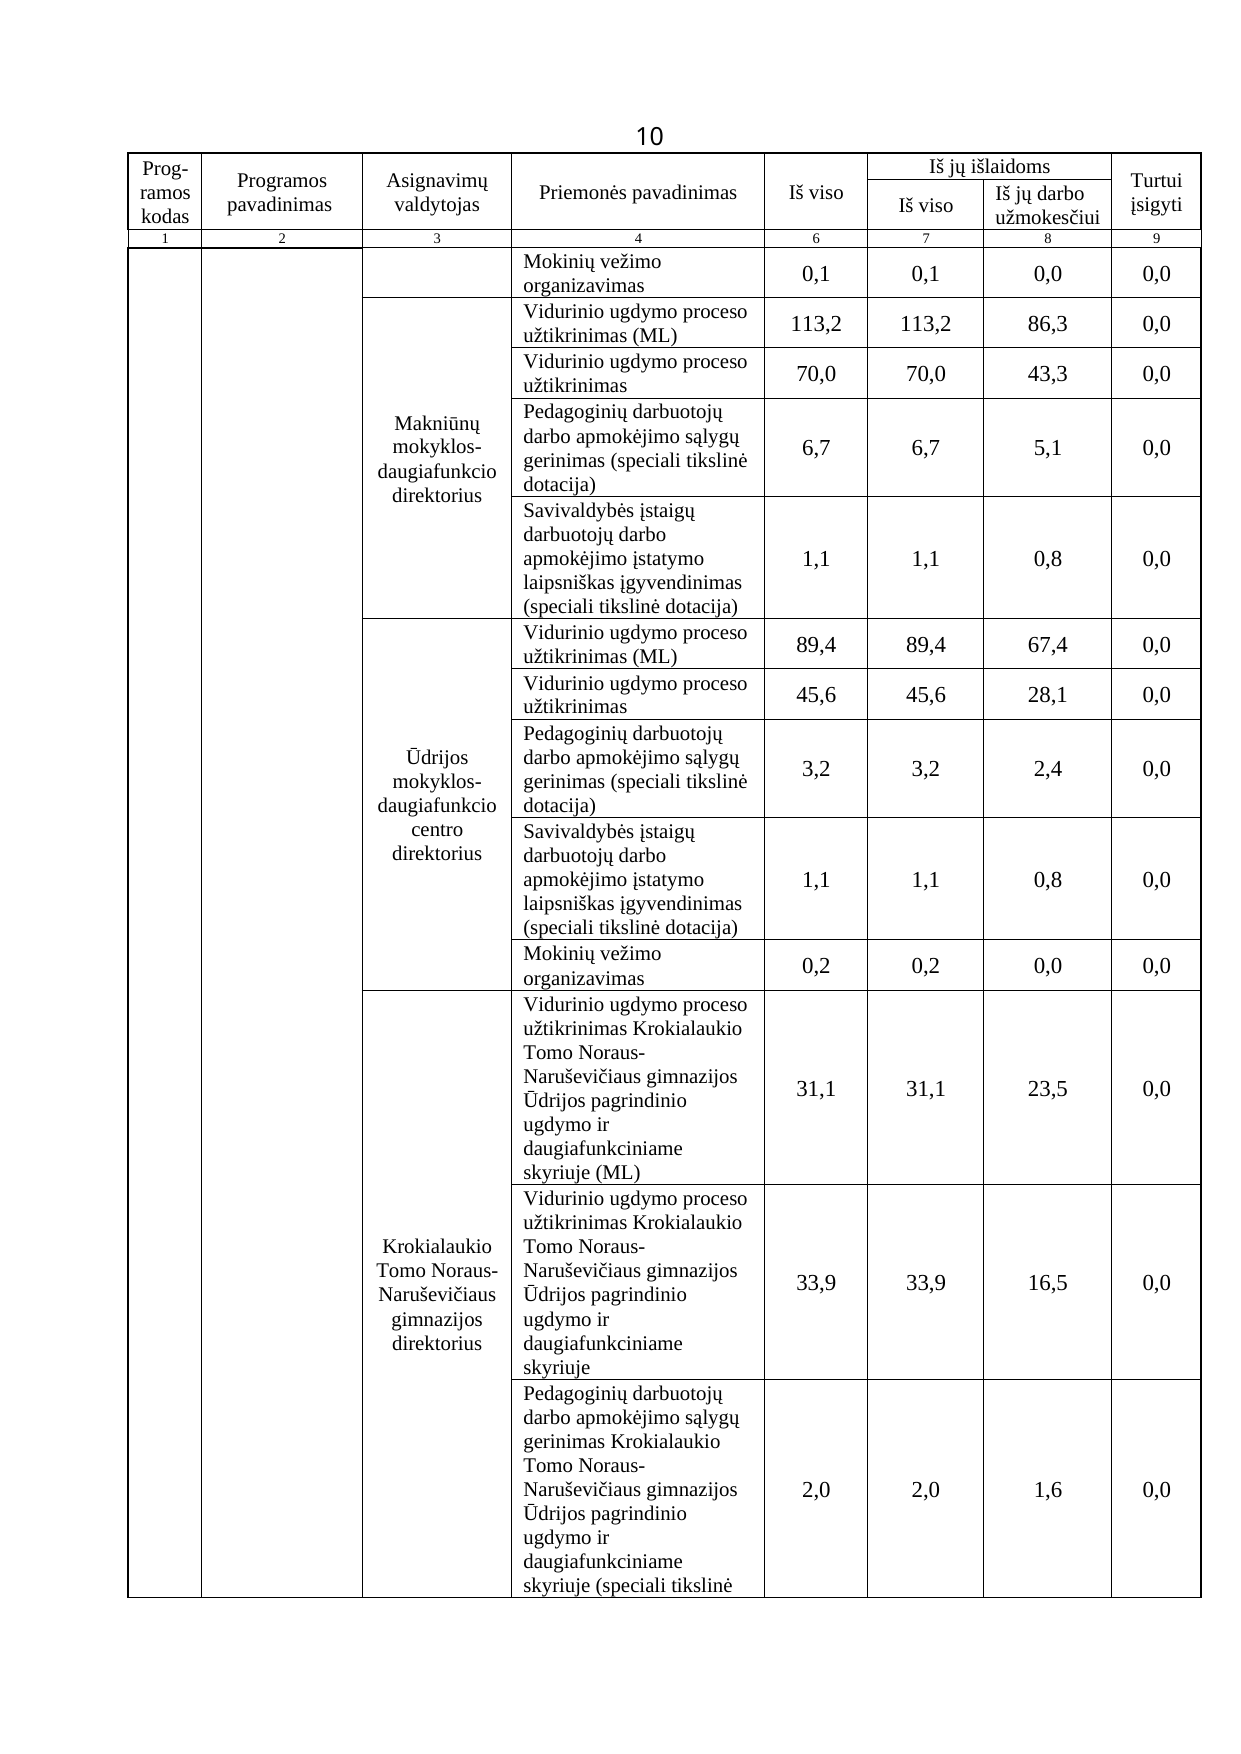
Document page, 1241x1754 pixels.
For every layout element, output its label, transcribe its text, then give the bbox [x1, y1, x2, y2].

table_header Prog-ramos kodas [129, 154, 201, 229]
table_cell 0,0 [1112, 619, 1200, 668]
table_cell 8 [984, 230, 1111, 247]
table_cell 0,0 [1112, 720, 1200, 817]
table_cell 9 [1112, 230, 1201, 247]
table_cell 31,1 [868, 991, 983, 1184]
table_header Iš jų išlaidoms [868, 154, 1111, 179]
table_cell 0,8 [984, 497, 1111, 618]
table_cell 0,0 [1112, 940, 1200, 989]
table_cell 0,0 [1112, 497, 1200, 618]
table_cell 0,1 [868, 248, 983, 297]
table_cell Iš viso [868, 180, 983, 229]
table_cell 7 [868, 230, 983, 247]
table_cell 0,1 [765, 248, 867, 297]
table_cell Vidurinio ugdymo proceso užtikrinimas (ML) [512, 619, 764, 668]
table_cell 0,0 [1112, 991, 1200, 1184]
table_cell 89,4 [765, 619, 867, 668]
table_header Programos pavadinimas [202, 154, 362, 229]
table_cell 2,0 [765, 1380, 867, 1597]
table_cell 0,0 [1112, 248, 1200, 297]
table_cell 31,1 [765, 991, 867, 1184]
table_cell 1,1 [868, 818, 983, 939]
table_cell Savivaldybės įstaigų darbuotojų darbo apmokėjimo įstatymo laipsniškas įgyvendinimas (speciali tikslinė dotacija) [512, 818, 764, 939]
table_cell 0,0 [984, 940, 1111, 989]
table_cell Vidurinio ugdymo proceso užtikrinimas Krokialaukio Tomo Noraus-Naruševičiaus gimnazijos Ūdrijos pagrindinio ugdymo ir daugiafunkciniame skyriuje (ML) [512, 991, 764, 1184]
table_header Asignavimų valdytojas [363, 154, 511, 229]
table_cell 0,0 [1112, 348, 1200, 397]
table_cell 33,9 [868, 1185, 983, 1379]
table_cell Vidurinio ugdymo proceso užtikrinimas [512, 348, 764, 397]
table_header Priemonės pavadinimas [512, 154, 764, 229]
table_cell Ūdrijos mokyklos-daugiafunkcio centro direktorius [363, 619, 511, 989]
table_cell Savivaldybės įstaigų darbuotojų darbo apmokėjimo įstatymo laipsniškas įgyvendinimas (speciali tikslinė dotacija) [512, 497, 764, 618]
table_cell 16,5 [984, 1185, 1111, 1379]
table_cell 67,4 [984, 619, 1111, 668]
table_cell 3 [363, 230, 511, 247]
table_cell 0,0 [1112, 669, 1200, 718]
table_cell 2,4 [984, 720, 1111, 817]
table_cell Pedagoginių darbuotojų darbo apmokėjimo sąlygų gerinimas (speciali tikslinė dotacija) [512, 720, 764, 817]
table_cell Mokinių vežimo organizavimas [512, 940, 764, 989]
table_cell 86,3 [984, 298, 1111, 347]
table_cell Krokialaukio Tomo Noraus-Naruševičiaus gimnazijos direktorius [363, 991, 511, 1597]
table_cell 1,1 [765, 818, 867, 939]
table_cell 23,5 [984, 991, 1111, 1184]
table_cell 0,0 [1112, 818, 1200, 939]
table_cell 1 [129, 230, 201, 247]
table_cell Iš jų darbo užmokesčiui [984, 180, 1111, 229]
table_cell 0,0 [984, 248, 1111, 297]
table_cell 0,0 [1112, 399, 1200, 496]
table_cell 1,1 [868, 497, 983, 618]
table_header Iš viso [765, 154, 867, 229]
table_cell 0,0 [1112, 1185, 1200, 1379]
table_cell 0,0 [1112, 1380, 1200, 1597]
table_cell Pedagoginių darbuotojų darbo apmokėjimo sąlygų gerinimas Krokialaukio Tomo Noraus-Naruševičiaus gimnazijos Ūdrijos pagrindinio ugdymo ir daugiafunkciniame skyriuje (speciali tikslinė [512, 1380, 764, 1597]
table_cell 70,0 [765, 348, 867, 397]
table_cell 45,6 [868, 669, 983, 718]
table_cell 70,0 [868, 348, 983, 397]
table_cell 2,0 [868, 1380, 983, 1597]
table_cell [129, 249, 201, 1597]
table_cell Pedagoginių darbuotojų darbo apmokėjimo sąlygų gerinimas (speciali tikslinė dotacija) [512, 399, 764, 496]
table_cell Makniūnų mokyklos-daugiafunkcio direktorius [363, 298, 511, 618]
table_cell [202, 249, 362, 1597]
table_cell 3,2 [765, 720, 867, 817]
table_cell 28,1 [984, 669, 1111, 718]
table_cell 5,1 [984, 399, 1111, 496]
table_cell Vidurinio ugdymo proceso užtikrinimas [512, 669, 764, 718]
table_cell 4 [512, 230, 764, 247]
table_cell 0,2 [868, 940, 983, 989]
table_cell 6,7 [765, 399, 867, 496]
table_cell Vidurinio ugdymo proceso užtikrinimas Krokialaukio Tomo Noraus-Naruševičiaus gimnazijos Ūdrijos pagrindinio ugdymo ir daugiafunkciniame skyriuje [512, 1185, 764, 1379]
table_cell 0,2 [765, 940, 867, 989]
table_cell Vidurinio ugdymo proceso užtikrinimas (ML) [512, 298, 764, 347]
table_cell [363, 248, 511, 297]
table_cell 43,3 [984, 348, 1111, 397]
table_cell 1,6 [984, 1380, 1111, 1597]
table_cell 1,1 [765, 497, 867, 618]
table_cell 0,0 [1112, 298, 1200, 347]
table_cell 2 [202, 230, 362, 247]
table_cell 6 [765, 230, 867, 247]
table_cell Mokinių vežimo organizavimas [512, 248, 764, 297]
table_header Turtui įsigyti [1112, 154, 1200, 229]
table_cell 33,9 [765, 1185, 867, 1379]
table_cell 3,2 [868, 720, 983, 817]
table_cell 113,2 [765, 298, 867, 347]
table_cell 113,2 [868, 298, 983, 347]
table_cell 0,8 [984, 818, 1111, 939]
table_cell 6,7 [868, 399, 983, 496]
table_cell 45,6 [765, 669, 867, 718]
table_cell 89,4 [868, 619, 983, 668]
